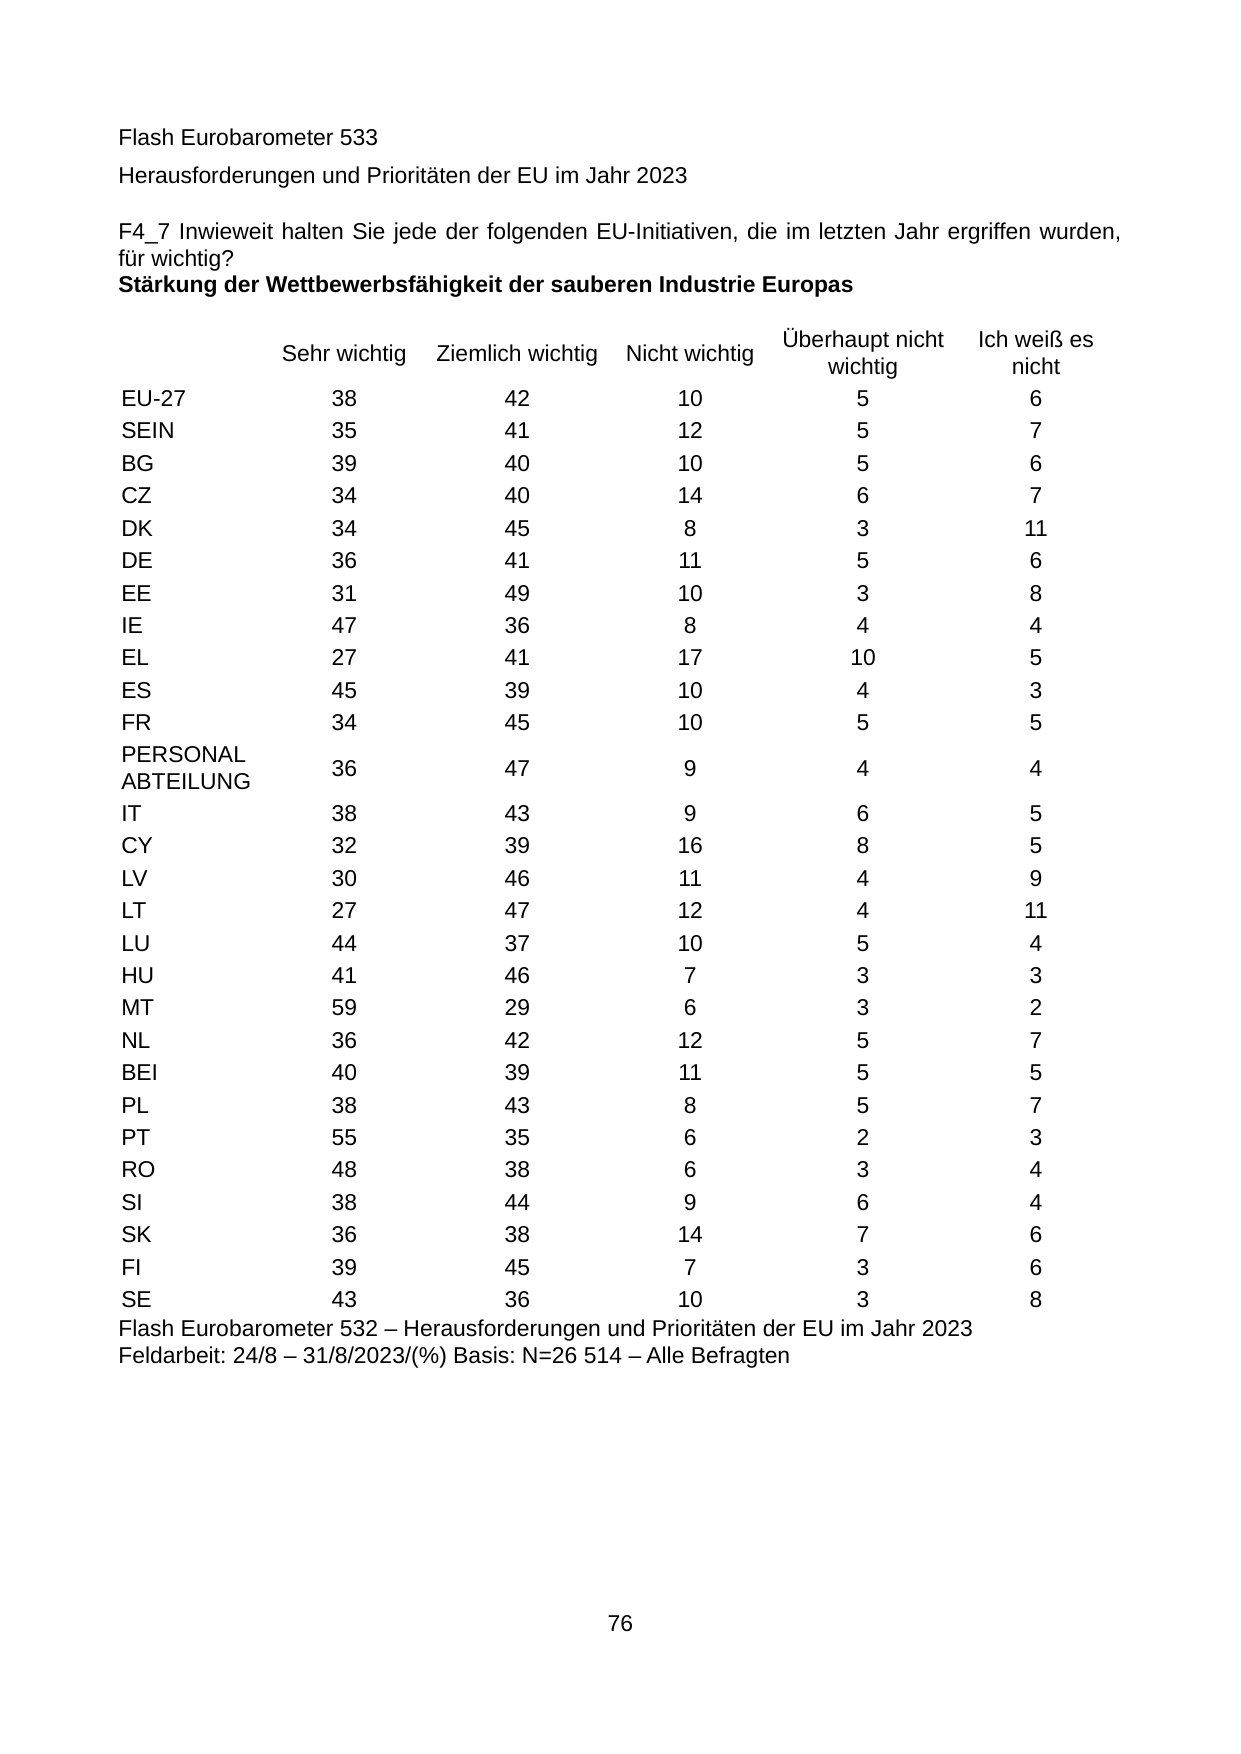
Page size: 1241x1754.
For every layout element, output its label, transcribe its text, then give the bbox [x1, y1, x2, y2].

table_cell 39 [431, 829, 603, 862]
table_cell 45 [258, 674, 431, 706]
table_cell 12 [604, 894, 776, 927]
table_cell IE [118, 609, 258, 641]
table_cell 34 [258, 706, 431, 738]
table_cell 11 [604, 1056, 776, 1088]
table_cell 5 [949, 797, 1122, 829]
table_cell 3 [776, 1251, 949, 1283]
table_cell SEIN [118, 415, 258, 447]
table_cell 6 [776, 479, 949, 512]
table_cell 3 [776, 1283, 949, 1315]
table_cell 38 [258, 1089, 431, 1121]
table_cell 3 [949, 1121, 1122, 1153]
table_cell 36 [431, 609, 603, 641]
table_cell PL [118, 1089, 258, 1121]
table_cell 44 [258, 927, 431, 959]
table_cell FI [118, 1251, 258, 1283]
table_cell 4 [776, 894, 949, 927]
table_cell 10 [604, 706, 776, 738]
table_cell FR [118, 706, 258, 738]
table_cell 5 [949, 829, 1122, 862]
table_cell 4 [949, 1186, 1122, 1218]
table_cell BEI [118, 1056, 258, 1088]
table_cell 32 [258, 829, 431, 862]
table_cell 7 [949, 415, 1122, 447]
table_cell 6 [949, 1251, 1122, 1283]
table_cell 38 [431, 1153, 603, 1186]
table_header Überhaupt nicht wichtig [776, 324, 949, 382]
table_cell 17 [604, 641, 776, 674]
table_cell 5 [776, 1024, 949, 1056]
table_cell 40 [431, 447, 603, 479]
table_cell 47 [431, 894, 603, 927]
table_cell 12 [604, 415, 776, 447]
table_cell 8 [949, 1283, 1122, 1315]
table_cell 4 [776, 739, 949, 797]
table_cell SE [118, 1283, 258, 1315]
table_cell 14 [604, 1218, 776, 1251]
table_cell 35 [258, 415, 431, 447]
table_cell 39 [258, 1251, 431, 1283]
table_cell 43 [258, 1283, 431, 1315]
table_cell 4 [949, 927, 1122, 959]
table_cell DE [118, 544, 258, 576]
table_cell 36 [258, 1218, 431, 1251]
table_cell PERSONALABTEILUNG [118, 739, 258, 797]
table_cell LT [118, 894, 258, 927]
table_cell BG [118, 447, 258, 479]
table_cell 31 [258, 576, 431, 609]
table_cell 8 [776, 829, 949, 862]
table_cell 2 [776, 1121, 949, 1153]
table_cell 7 [949, 479, 1122, 512]
table_cell 11 [604, 544, 776, 576]
table_cell LU [118, 927, 258, 959]
table_header [118, 324, 258, 382]
table_cell 7 [776, 1218, 949, 1251]
table_cell 3 [776, 959, 949, 991]
text Flash Eurobarometer 532 – Herausforderungen und Prioritäten der EU im Jahr 2023 [118, 1315, 1122, 1342]
text Stärkung der Wettbewerbsfähigkeit der sauberen Industrie Europas [118, 271, 1122, 297]
table_cell 41 [431, 544, 603, 576]
table_cell 41 [431, 641, 603, 674]
text Feldarbeit: 24/8 – 31/8/2023/(%) Basis: N=26 514 – Alle Befragten [118, 1342, 1122, 1368]
table_cell 10 [604, 447, 776, 479]
table_cell 3 [776, 576, 949, 609]
table_cell DK [118, 512, 258, 544]
table_cell 4 [949, 1153, 1122, 1186]
table_cell 59 [258, 991, 431, 1024]
table_cell 38 [431, 1218, 603, 1251]
table_cell 48 [258, 1153, 431, 1186]
table_cell 42 [431, 382, 603, 414]
table_cell 8 [604, 1089, 776, 1121]
table_cell IT [118, 797, 258, 829]
table_cell 42 [431, 1024, 603, 1056]
table_cell MT [118, 991, 258, 1024]
table_cell 10 [776, 641, 949, 674]
table_cell 3 [776, 512, 949, 544]
table_cell 10 [604, 1283, 776, 1315]
table_header Sehr wichtig [258, 324, 431, 382]
table_cell 10 [604, 382, 776, 414]
table_cell 6 [604, 991, 776, 1024]
table_cell RO [118, 1153, 258, 1186]
table_cell 34 [258, 512, 431, 544]
table_cell 39 [431, 674, 603, 706]
table_cell EL [118, 641, 258, 674]
table_cell 4 [949, 609, 1122, 641]
table_cell 9 [604, 797, 776, 829]
table_cell 6 [949, 447, 1122, 479]
table_cell EU-27 [118, 382, 258, 414]
table_cell 2 [949, 991, 1122, 1024]
table_cell 39 [431, 1056, 603, 1088]
table_cell ES [118, 674, 258, 706]
table_cell 9 [604, 1186, 776, 1218]
table_cell 3 [776, 1153, 949, 1186]
table_cell 4 [776, 609, 949, 641]
table_cell 6 [604, 1121, 776, 1153]
table_cell SI [118, 1186, 258, 1218]
table_cell 27 [258, 641, 431, 674]
table_cell 14 [604, 479, 776, 512]
table_cell 5 [776, 544, 949, 576]
table_cell 43 [431, 1089, 603, 1121]
table_cell 7 [604, 1251, 776, 1283]
table_cell 11 [604, 862, 776, 894]
table_cell 37 [431, 927, 603, 959]
table_cell 5 [776, 415, 949, 447]
table_cell 36 [258, 739, 431, 797]
table_cell 5 [776, 706, 949, 738]
table_cell 38 [258, 1186, 431, 1218]
table_cell 55 [258, 1121, 431, 1153]
table_cell 6 [949, 1218, 1122, 1251]
table_cell PT [118, 1121, 258, 1153]
table_cell 43 [431, 797, 603, 829]
table_cell 16 [604, 829, 776, 862]
table_cell 38 [258, 797, 431, 829]
table_cell 45 [431, 706, 603, 738]
table_cell 35 [431, 1121, 603, 1153]
table_cell 49 [431, 576, 603, 609]
table_cell LV [118, 862, 258, 894]
table_cell 47 [258, 609, 431, 641]
table_cell EE [118, 576, 258, 609]
table_cell 44 [431, 1186, 603, 1218]
table_cell 6 [949, 544, 1122, 576]
table_cell 8 [949, 576, 1122, 609]
table_cell 41 [431, 415, 603, 447]
table_cell 9 [949, 862, 1122, 894]
table_cell 11 [949, 894, 1122, 927]
table_cell 45 [431, 512, 603, 544]
table_cell 36 [258, 544, 431, 576]
table_cell 27 [258, 894, 431, 927]
table_cell 3 [949, 674, 1122, 706]
table_cell 7 [949, 1089, 1122, 1121]
table_cell 6 [776, 1186, 949, 1218]
table_cell 40 [431, 479, 603, 512]
table_cell 5 [776, 1056, 949, 1088]
table_cell 38 [258, 382, 431, 414]
table_cell 40 [258, 1056, 431, 1088]
table_cell 4 [776, 862, 949, 894]
table_header Nicht wichtig [604, 324, 776, 382]
table_cell 5 [776, 382, 949, 414]
table_header Ziemlich wichtig [431, 324, 603, 382]
table_cell 30 [258, 862, 431, 894]
table_cell 5 [949, 641, 1122, 674]
table_header Ich weiß es nicht [949, 324, 1122, 382]
table_cell 34 [258, 479, 431, 512]
table_cell 5 [776, 1089, 949, 1121]
text F4_7 Inwieweit halten Sie jede der folgenden EU-Initiativen, die im letzten Jahr ergriffen wurden, für wichtig? [118, 218, 1122, 271]
table_cell 5 [949, 706, 1122, 738]
table_cell 8 [604, 512, 776, 544]
table_cell 3 [776, 991, 949, 1024]
table_cell 9 [604, 739, 776, 797]
table_cell HU [118, 959, 258, 991]
table_cell 11 [949, 512, 1122, 544]
table_cell 3 [949, 959, 1122, 991]
table_cell 6 [776, 797, 949, 829]
table_cell 10 [604, 576, 776, 609]
table_cell 6 [949, 382, 1122, 414]
table_cell 4 [776, 674, 949, 706]
table_cell 36 [258, 1024, 431, 1056]
table_cell 8 [604, 609, 776, 641]
table_cell 46 [431, 862, 603, 894]
table_cell CY [118, 829, 258, 862]
table_cell 5 [776, 447, 949, 479]
table_cell 46 [431, 959, 603, 991]
table_cell 7 [604, 959, 776, 991]
table_cell 5 [776, 927, 949, 959]
table_cell 10 [604, 927, 776, 959]
table_cell 45 [431, 1251, 603, 1283]
table_cell 39 [258, 447, 431, 479]
table_cell 10 [604, 674, 776, 706]
table_cell 6 [604, 1153, 776, 1186]
table_cell 47 [431, 739, 603, 797]
table_cell 36 [431, 1283, 603, 1315]
table_cell 12 [604, 1024, 776, 1056]
table_cell 5 [949, 1056, 1122, 1088]
table_cell NL [118, 1024, 258, 1056]
table_cell 7 [949, 1024, 1122, 1056]
table_cell 29 [431, 991, 603, 1024]
table_cell 41 [258, 959, 431, 991]
table_cell CZ [118, 479, 258, 512]
table_cell SK [118, 1218, 258, 1251]
table_cell 4 [949, 739, 1122, 797]
